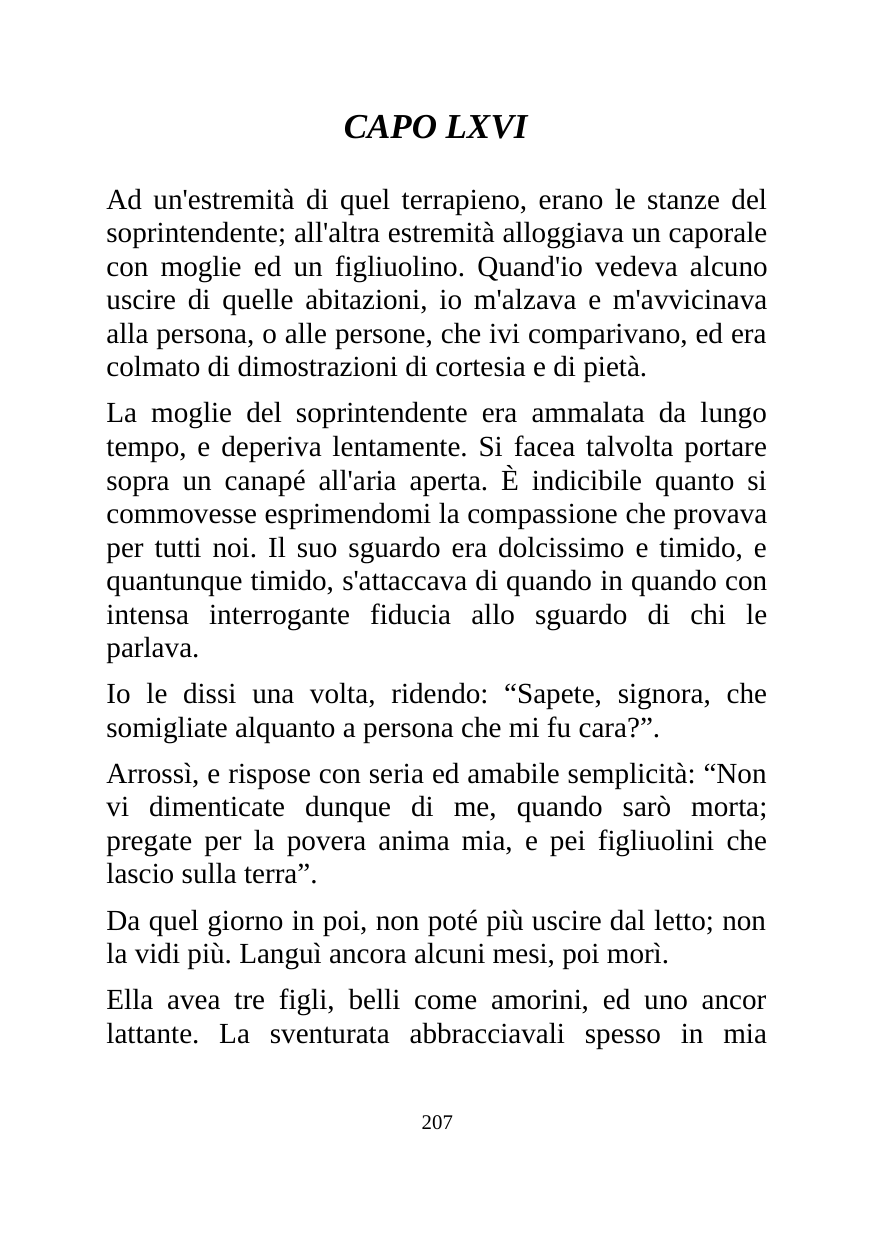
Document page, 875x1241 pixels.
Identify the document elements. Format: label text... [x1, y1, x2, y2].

text Da quel giorno in poi, non poté più uscire dal letto; non la vidi più. Languì ancora alcuni mesi, poi morì. [106, 903, 768, 970]
subtitle CAPO LXVI [106, 106, 768, 146]
text La moglie del soprintendente era ammalata da lungo tempo, e deperiva lentamente. Si facea talvolta portare sopra un canapé all'aria aperta. È indicibile quanto si commovesse esprimendomi la compassione che provava per tutti noi. Il suo sguardo era dolcissimo e timido, e quantunque timido, s'attaccava di quando in quando con intensa interrogante fiducia allo sguardo di chi le parlava. [106, 396, 768, 664]
text Ella avea tre figli, belli come amorini, ed uno ancor lattante. La sventurata abbracciavali spesso in mia [106, 982, 768, 1049]
text Ad un'estremità di quel terrapieno, erano le stanze del soprintendente; all'altra estremità alloggiava un caporale con moglie ed un figliuolino. Quand'io vedeva alcuno uscire di quelle abitazioni, io m'alzava e m'avvicinava alla persona, o alle persone, che ivi comparivano, ed era colmato di dimostrazioni di cortesia e di pietà. [106, 182, 768, 383]
text Io le dissi una volta, ridendo: “Sapete, signora, che somigliate alquanto a persona che mi fu cara?”. [106, 676, 768, 743]
text Arrossì, e rispose con seria ed amabile semplicità: “Non vi dimenticate dunque di me, quando sarò morta; pregate per la povera anima mia, e pei figliuolini che lascio sulla terra”. [106, 756, 768, 890]
